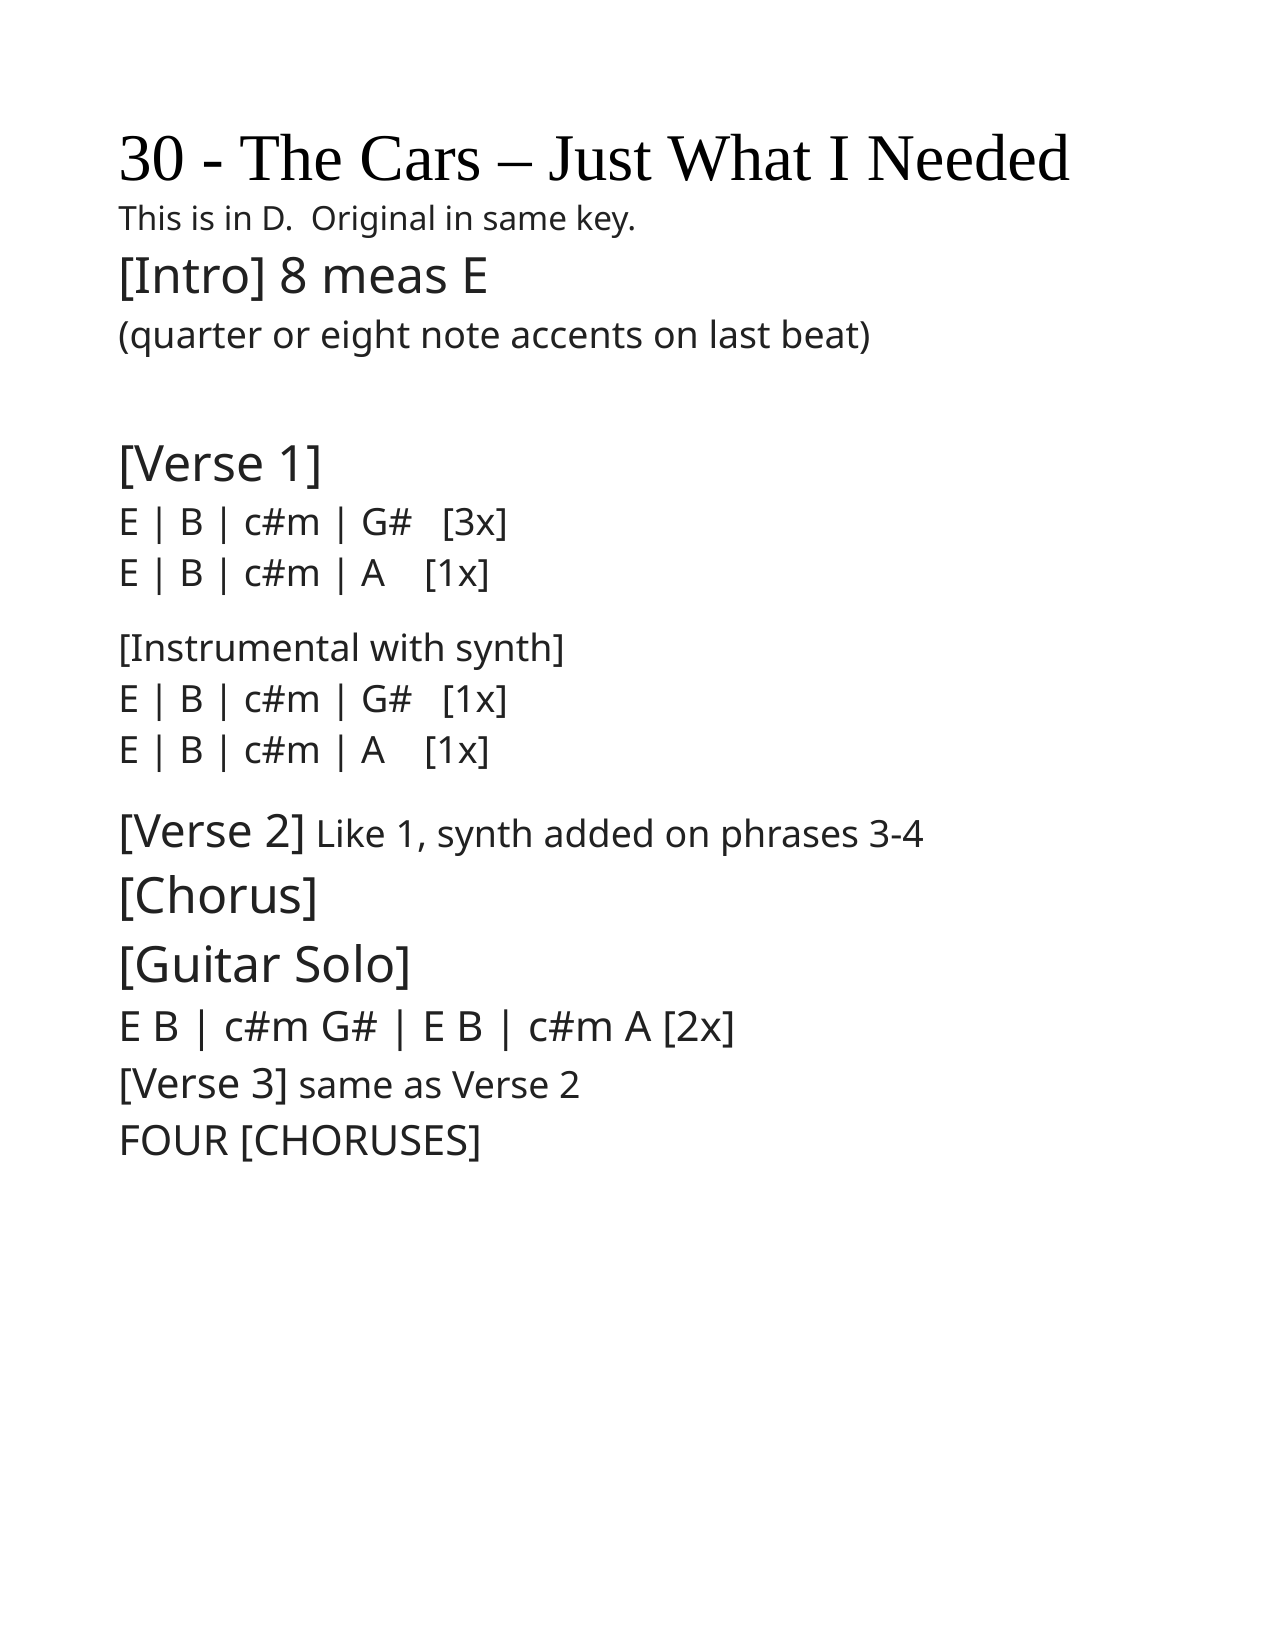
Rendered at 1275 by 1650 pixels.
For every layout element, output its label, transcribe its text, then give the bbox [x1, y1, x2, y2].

text E | B | c#m | A [1x] [118, 547, 1157, 598]
text [Intro] 8 meas E [118, 240, 1157, 308]
text E | B | c#m | G# [1x] [118, 672, 1157, 723]
text E | B | c#m | A [1x] [118, 723, 1157, 774]
text This is in D. Original in same key. [118, 195, 1157, 240]
text [Chorus] [118, 861, 1157, 929]
text E | B | c#m | G# [3x] [118, 496, 1157, 547]
text (quarter or eight note accents on last beat) [118, 308, 1157, 359]
text E B | c#m G# | E B | c#m A [2x] [118, 997, 1157, 1053]
text FOUR [CHORUSES] [118, 1110, 1157, 1167]
text [Verse 3] same as Verse 2 [118, 1053, 1157, 1110]
text [Instrumental with synth] [118, 621, 1157, 672]
text [Guitar Solo] [118, 929, 1157, 997]
text [Verse 2] Like 1, synth added on phrases 3-4 [118, 798, 1157, 861]
text 30 - The Cars – Just What I Needed [118, 118, 1157, 195]
text [Verse 1] [118, 427, 1157, 496]
